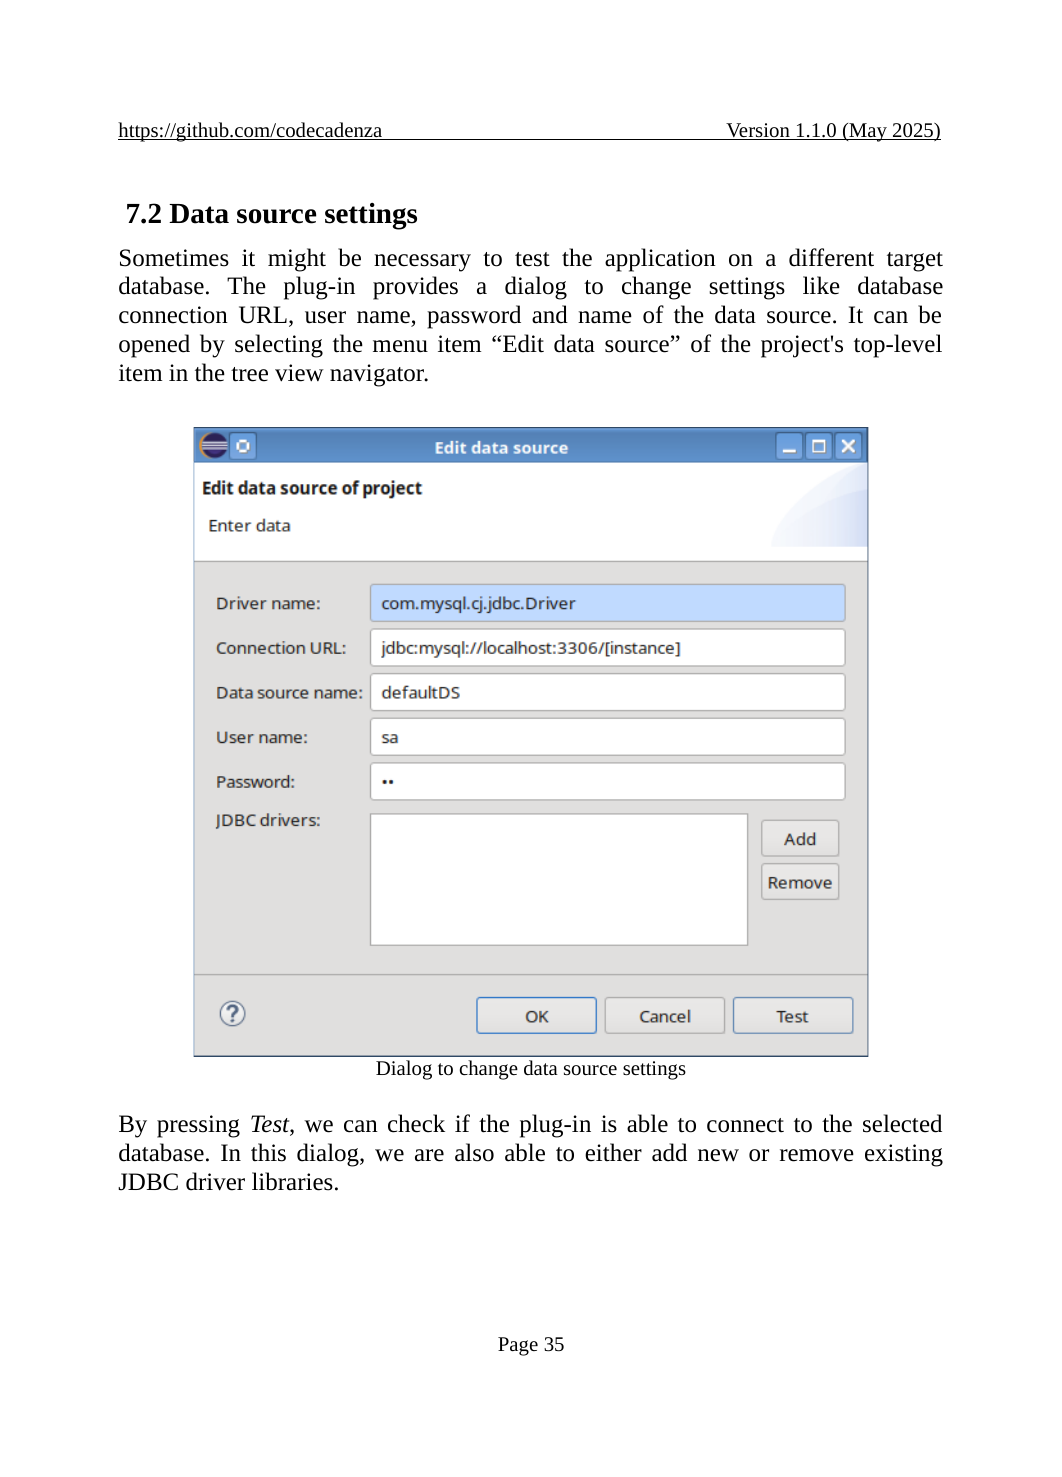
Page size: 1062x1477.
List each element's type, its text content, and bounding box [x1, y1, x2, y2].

text Sometimes it might be necessary to test the application on a different target database. The plug-in provides a dialog to change settings like database connection URL, user name, password and name of the data source. It can be opened by selecting the menu item “Edit data source” of the project's top-level item in the tree view navigator. [118, 243, 944, 386]
picture [193, 427, 869, 1057]
text By pressing Test, we can check if the plug-in is able to connect to the selected database. In this dialog, we are also able to either add new or remove existing JDBC driver libraries. [118, 1109, 944, 1195]
subtitle Data source settings [118, 197, 944, 230]
text Dialog to change data source settings [193, 1057, 868, 1080]
